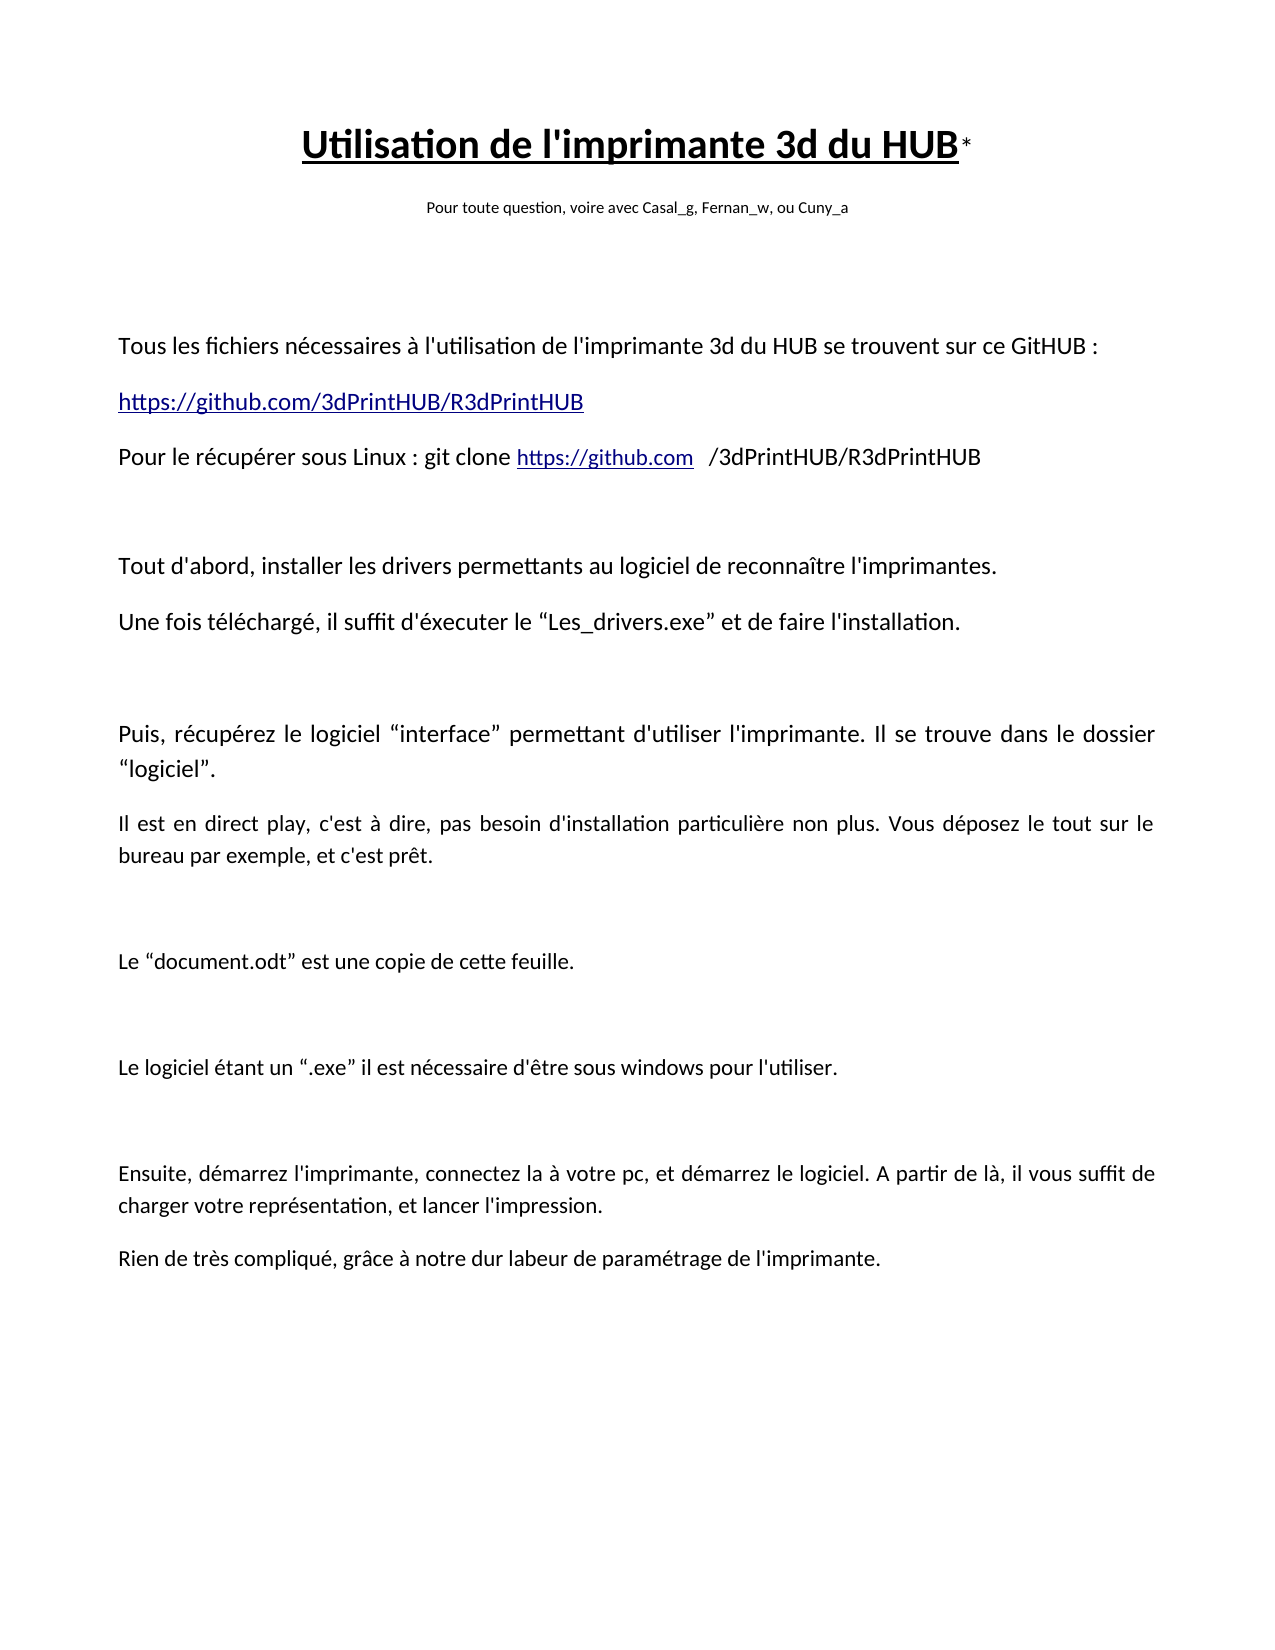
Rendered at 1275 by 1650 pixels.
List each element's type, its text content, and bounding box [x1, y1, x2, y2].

text Rien de très compliqué, grâce à notre dur labeur de paramétrage de l'imprimante. [118, 1244, 1157, 1272]
text Tous les fichiers nécessaires à l'utilisation de l'imprimante 3d du HUB se trouvent sur ce GitHUB : [118, 330, 1157, 360]
text Il est en direct play, c'est à dire, pas besoin d'installation particulière non plus. Vous déposez le tout sur le bureau par exemple, et c'est prêt. [118, 809, 1157, 869]
text https://github.com/3dPrintHUB/R3dPrintHUB [118, 386, 1157, 416]
text Le logiciel étant un “.exe” il est nécessaire d'être sous windows pour l'utiliser. [118, 1053, 1157, 1081]
text Tout d'abord, installer les drivers permettants au logiciel de reconnaître l'imprimantes. [118, 550, 1157, 581]
text Utilisation de l'imprimante 3d du HUB* [118, 118, 1157, 169]
text Pour le récupérer sous Linux : git clone https://github.com /3dPrintHUB/R3dPrintHUB [118, 442, 1157, 472]
text Puis, récupérez le logiciel “interface” permettant d'utiliser l'imprimante. Il se trouve dans le dossier “logiciel”. [118, 718, 1157, 783]
text Pour toute question, voire avec Casal_g, Fernan_w, ou Cuny_a [118, 197, 1157, 218]
text Ensuite, démarrez l'imprimante, connectez la à votre pc, et démarrez le logiciel. A partir de là, il vous suffit de charger votre représentation, et lancer l'impression. [118, 1159, 1157, 1219]
text Une fois téléchargé, il suffit d'éxecuter le “Les_drivers.exe” et de faire l'installation. [118, 606, 1157, 637]
text Le “document.odt” est une copie de cette feuille. [118, 947, 1157, 975]
